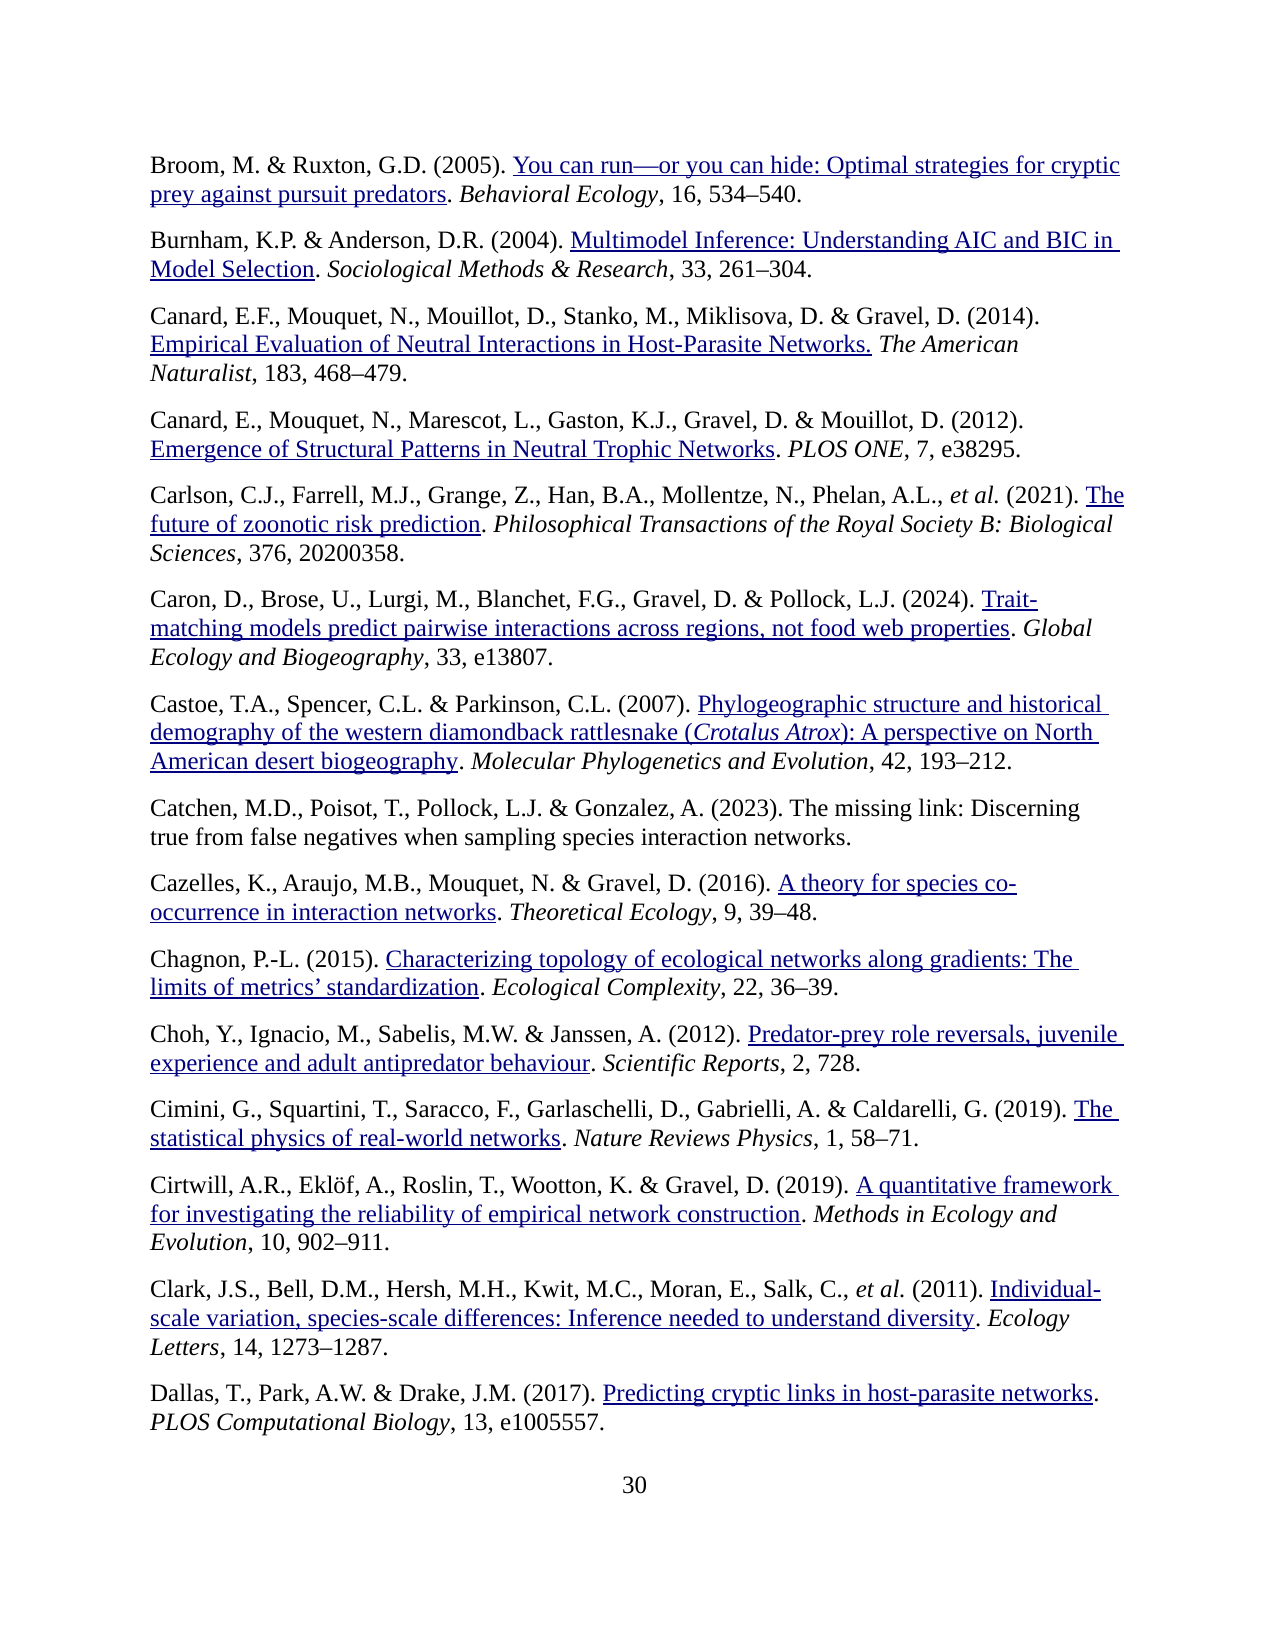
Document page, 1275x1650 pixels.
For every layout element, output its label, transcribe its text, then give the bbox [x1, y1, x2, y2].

text Cirtwill, A.R., Eklöf, A., Roslin, T., Wootton, K. & Gravel, D. (2019). A quantitative framework for investigating the reliability of empirical network construction. Methods in Ecology and Evolution, 10, 902–911. [150, 1170, 1125, 1256]
text Carlson, C.J., Farrell, M.J., Grange, Z., Han, B.A., Mollentze, N., Phelan, A.L., et al. (2021). The future of zoonotic risk prediction. Philosophical Transactions of the Royal Society B: Biological Sciences, 376, 20200358. [150, 480, 1125, 567]
text Caron, D., Brose, U., Lurgi, M., Blanchet, F.G., Gravel, D. & Pollock, L.J. (2024). Trait-matching models predict pairwise interactions across regions, not food web properties. Global Ecology and Biogeography, 33, e13807. [150, 584, 1125, 671]
text Burnham, K.P. & Anderson, D.R. (2004). Multimodel Inference: Understanding AIC and BIC in Model Selection. Sociological Methods & Research, 33, 261–304. [150, 225, 1125, 283]
text Cazelles, K., Araujo, M.B., Mouquet, N. & Gravel, D. (2016). A theory for species co-occurrence in interaction networks. Theoretical Ecology, 9, 39–48. [150, 868, 1125, 926]
text Castoe, T.A., Spencer, C.L. & Parkinson, C.L. (2007). Phylogeographic structure and historical demography of the western diamondback rattlesnake (Crotalus Atrox): A perspective on North American desert biogeography. Molecular Phylogenetics and Evolution, 42, 193–212. [150, 689, 1125, 775]
text Canard, E., Mouquet, N., Marescot, L., Gaston, K.J., Gravel, D. & Mouillot, D. (2012). Emergence of Structural Patterns in Neutral Trophic Networks. PLOS ONE, 7, e38295. [150, 405, 1125, 462]
text Canard, E.F., Mouquet, N., Mouillot, D., Stanko, M., Miklisova, D. & Gravel, D. (2014). Empirical Evaluation of Neutral Interactions in Host-Parasite Networks. The American Naturalist, 183, 468–479. [150, 301, 1125, 387]
text Cimini, G., Squartini, T., Saracco, F., Garlaschelli, D., Gabrielli, A. & Caldarelli, G. (2019). The statistical physics of real-world networks. Nature Reviews Physics, 1, 58–71. [150, 1094, 1125, 1152]
text Chagnon, P.-L. (2015). Characterizing topology of ecological networks along gradients: The limits of metrics’ standardization. Ecological Complexity, 22, 36–39. [150, 944, 1125, 1001]
text Catchen, M.D., Poisot, T., Pollock, L.J. & Gonzalez, A. (2023). The missing link: Discerning true from false negatives when sampling species interaction networks. [150, 793, 1125, 850]
text Broom, M. & Ruxton, G.D. (2005). You can run—or you can hide: Optimal strategies for cryptic prey against pursuit predators. Behavioral Ecology, 16, 534–540. [150, 150, 1125, 207]
text Clark, J.S., Bell, D.M., Hersh, M.H., Kwit, M.C., Moran, E., Salk, C., et al. (2011). Individual-scale variation, species-scale differences: Inference needed to understand diversity. Ecology Letters, 14, 1273–1287. [150, 1274, 1125, 1360]
text Dallas, T., Park, A.W. & Drake, J.M. (2017). Predicting cryptic links in host-parasite networks. PLOS Computational Biology, 13, e1005557. [150, 1378, 1125, 1436]
text Choh, Y., Ignacio, M., Sabelis, M.W. & Janssen, A. (2012). Predator-prey role reversals, juvenile experience and adult antipredator behaviour. Scientific Reports, 2, 728. [150, 1019, 1125, 1077]
